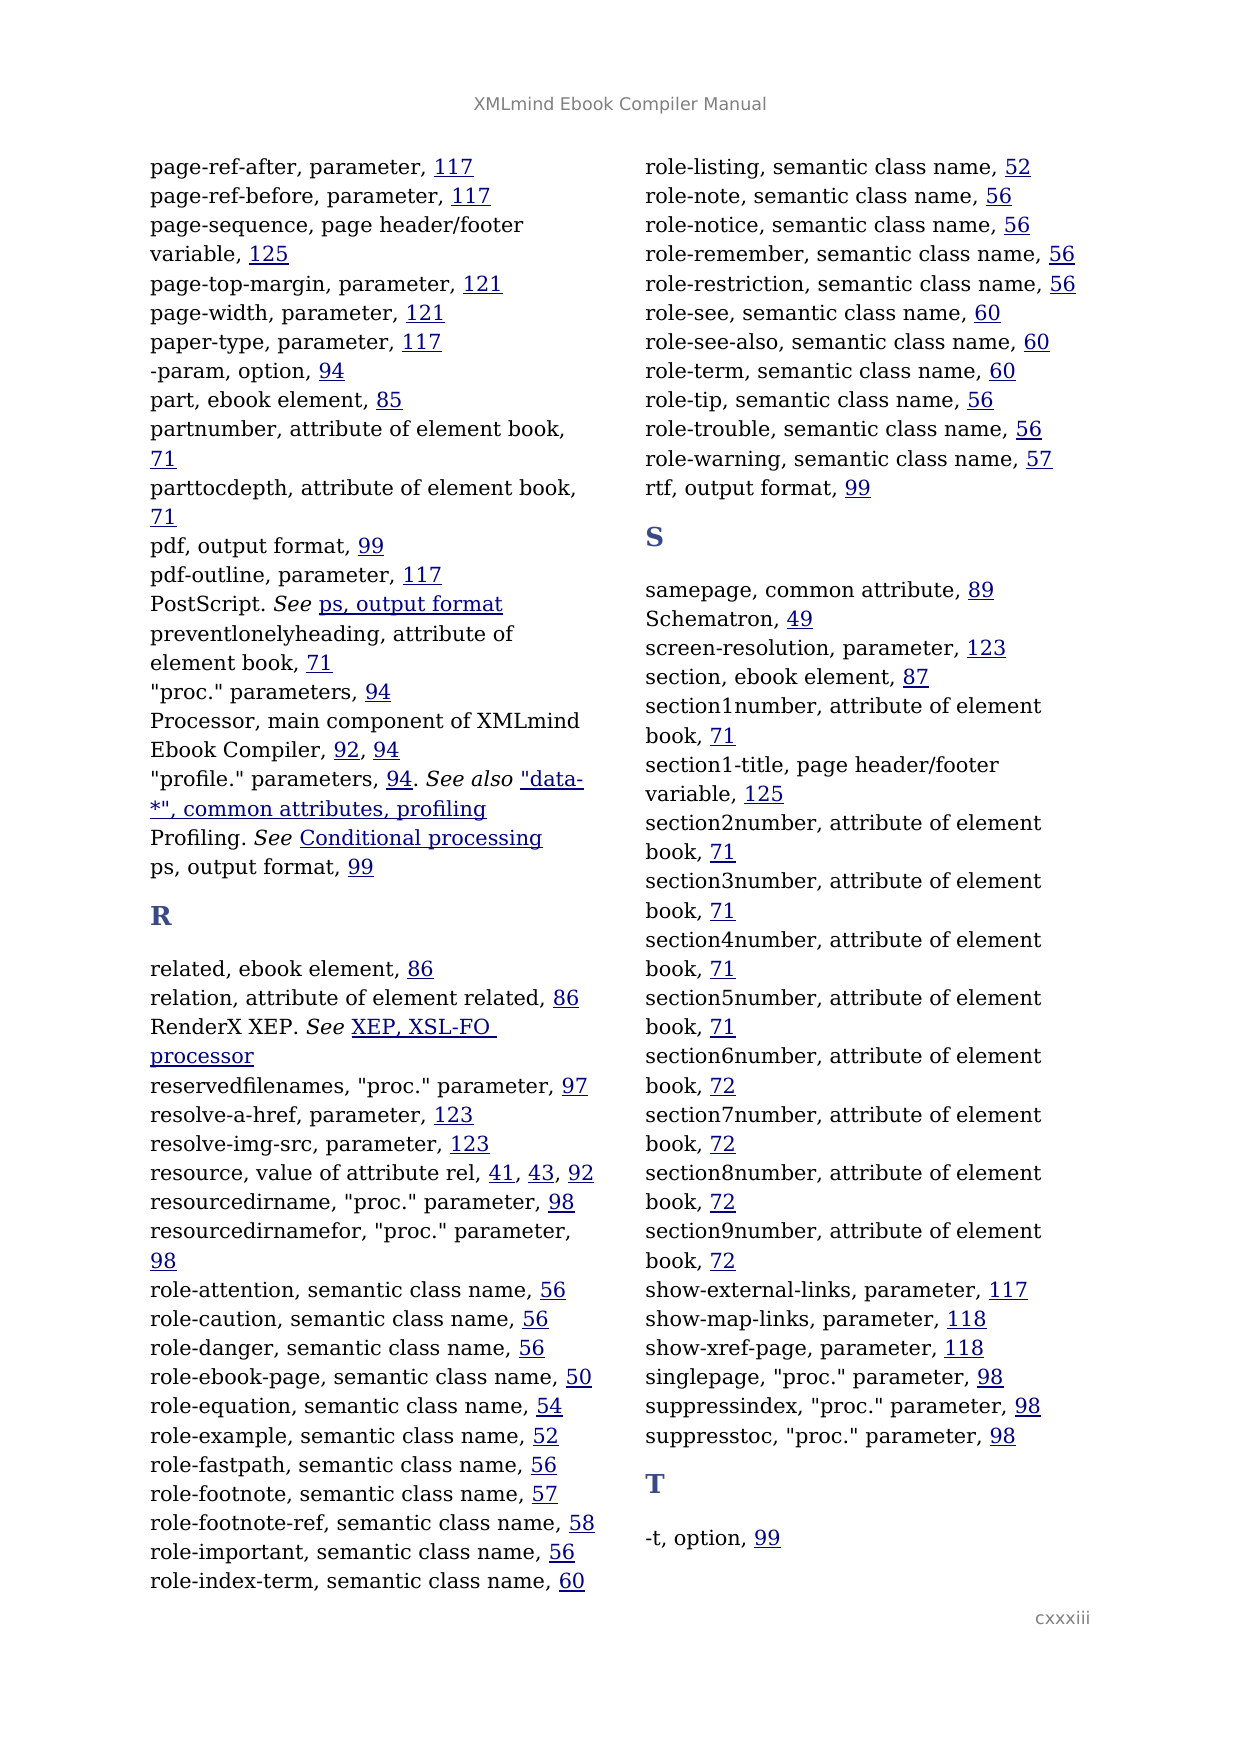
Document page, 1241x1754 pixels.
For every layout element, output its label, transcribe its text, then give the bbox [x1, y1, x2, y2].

text rtf, output format, 0 [645, 471, 1090, 500]
text role-trouble, semantic class name, 0 [645, 412, 1090, 442]
text resourcedirname, "proc." parameter, 0 [150, 1185, 595, 1214]
text reservedfilenames, "proc." parameter, 0 [150, 1069, 595, 1098]
text role-footnote-ref, semantic class name, 0 [150, 1506, 595, 1535]
text T [645, 1469, 1090, 1500]
text show-map-links, parameter, 0 [645, 1302, 1090, 1331]
text section2number, attribute of element book, 0 [645, 806, 1090, 864]
text show-xref-page, parameter, 0 [645, 1331, 1090, 1360]
text role-warning, semantic class name, 0 [645, 442, 1090, 471]
text page-top-margin, parameter, 0 [150, 267, 595, 296]
text role-attention, semantic class name, 0 [150, 1273, 595, 1302]
text ps, output format, 0 [150, 850, 595, 879]
text role-example, semantic class name, 0 [150, 1419, 595, 1448]
text singlepage, "proc." parameter, 0 [645, 1360, 1090, 1389]
text -param, option, 0 [150, 354, 595, 383]
text role-ebook-page, semantic class name, 0 [150, 1360, 595, 1389]
text role-term, semantic class name, 0 [645, 354, 1090, 383]
text role-see, semantic class name, 0 [645, 296, 1090, 325]
text screen-resolution, parameter, 0 [645, 631, 1090, 660]
text role-danger, semantic class name, 0 [150, 1331, 595, 1360]
text PostScript. See ps, output format [150, 587, 595, 617]
text section4number, attribute of element book, 0 [645, 923, 1090, 981]
text resolve-a-href, parameter, 0 [150, 1098, 595, 1127]
text pdf, output format, 0 [150, 529, 595, 558]
text Schematron, 0 [645, 602, 1090, 631]
text section5number, attribute of element book, 0 [645, 981, 1090, 1039]
text resource, value of attribute rel, 0, 0, 0 [150, 1156, 595, 1185]
text role-restriction, semantic class name, 0 [645, 267, 1090, 296]
text role-tip, semantic class name, 0 [645, 383, 1090, 412]
text suppresstoc, "proc." parameter, 0 [645, 1419, 1090, 1448]
text role-fastpath, semantic class name, 0 [150, 1448, 595, 1477]
text "proc." parameters, 0 [150, 675, 595, 704]
text section7number, attribute of element book, 0 [645, 1098, 1090, 1156]
text R [150, 900, 595, 931]
text resolve-img-src, parameter, 0 [150, 1127, 595, 1156]
text page-width, parameter, 0 [150, 296, 595, 325]
text role-remember, semantic class name, 0 [645, 237, 1090, 267]
text section, ebook element, 0 [645, 660, 1090, 689]
text partnumber, attribute of element book, 0 [150, 412, 595, 471]
text section1number, attribute of element book, 0 [645, 689, 1090, 748]
text role-caution, semantic class name, 0 [150, 1302, 595, 1331]
text -t, option, 0 [645, 1521, 1090, 1550]
text section8number, attribute of element book, 0 [645, 1156, 1090, 1214]
text resourcedirnamefor, "proc." parameter, 0 [150, 1214, 595, 1273]
text suppressindex, "proc." parameter, 0 [645, 1389, 1090, 1419]
text page-ref-before, parameter, 0 [150, 179, 595, 208]
text pdf-outline, parameter, 0 [150, 558, 595, 587]
text section6number, attribute of element book, 0 [645, 1039, 1090, 1098]
text page-sequence, page header/footer variable, 0 [150, 208, 595, 267]
text RenderX XEP. See XEP, XSL-FO processor [150, 1010, 595, 1069]
text "profile." parameters, 0. See also "data-*", common attributes, profiling [150, 762, 595, 821]
text section3number, attribute of element book, 0 [645, 864, 1090, 923]
text role-see-also, semantic class name, 0 [645, 325, 1090, 354]
text role-equation, semantic class name, 0 [150, 1389, 595, 1419]
text role-listing, semantic class name, 0 [645, 150, 1090, 179]
text section1-title, page header/footer variable, 0 [645, 748, 1090, 806]
text part, ebook element, 0 [150, 383, 595, 412]
text relation, attribute of element related, 0 [150, 981, 595, 1010]
text role-index-term, semantic class name, 0 [150, 1564, 595, 1594]
text preventlonelyheading, attribute of element book, 0 [150, 617, 595, 675]
text show-external-links, parameter, 0 [645, 1273, 1090, 1302]
text paper-type, parameter, 0 [150, 325, 595, 354]
text role-note, semantic class name, 0 [645, 179, 1090, 208]
text Profiling. See Conditional processing [150, 821, 595, 850]
text section9number, attribute of element book, 0 [645, 1214, 1090, 1273]
text page-ref-after, parameter, 0 [150, 150, 595, 179]
text role-important, semantic class name, 0 [150, 1535, 595, 1564]
text samepage, common attribute, 0 [645, 573, 1090, 602]
text related, ebook element, 0 [150, 952, 595, 981]
text role-footnote, semantic class name, 0 [150, 1477, 595, 1506]
text role-notice, semantic class name, 0 [645, 208, 1090, 237]
text Processor, main component of XMLmind Ebook Compiler, 0, 0 [150, 704, 595, 762]
text S [645, 521, 1090, 552]
text parttocdepth, attribute of element book, 0 [150, 471, 595, 529]
